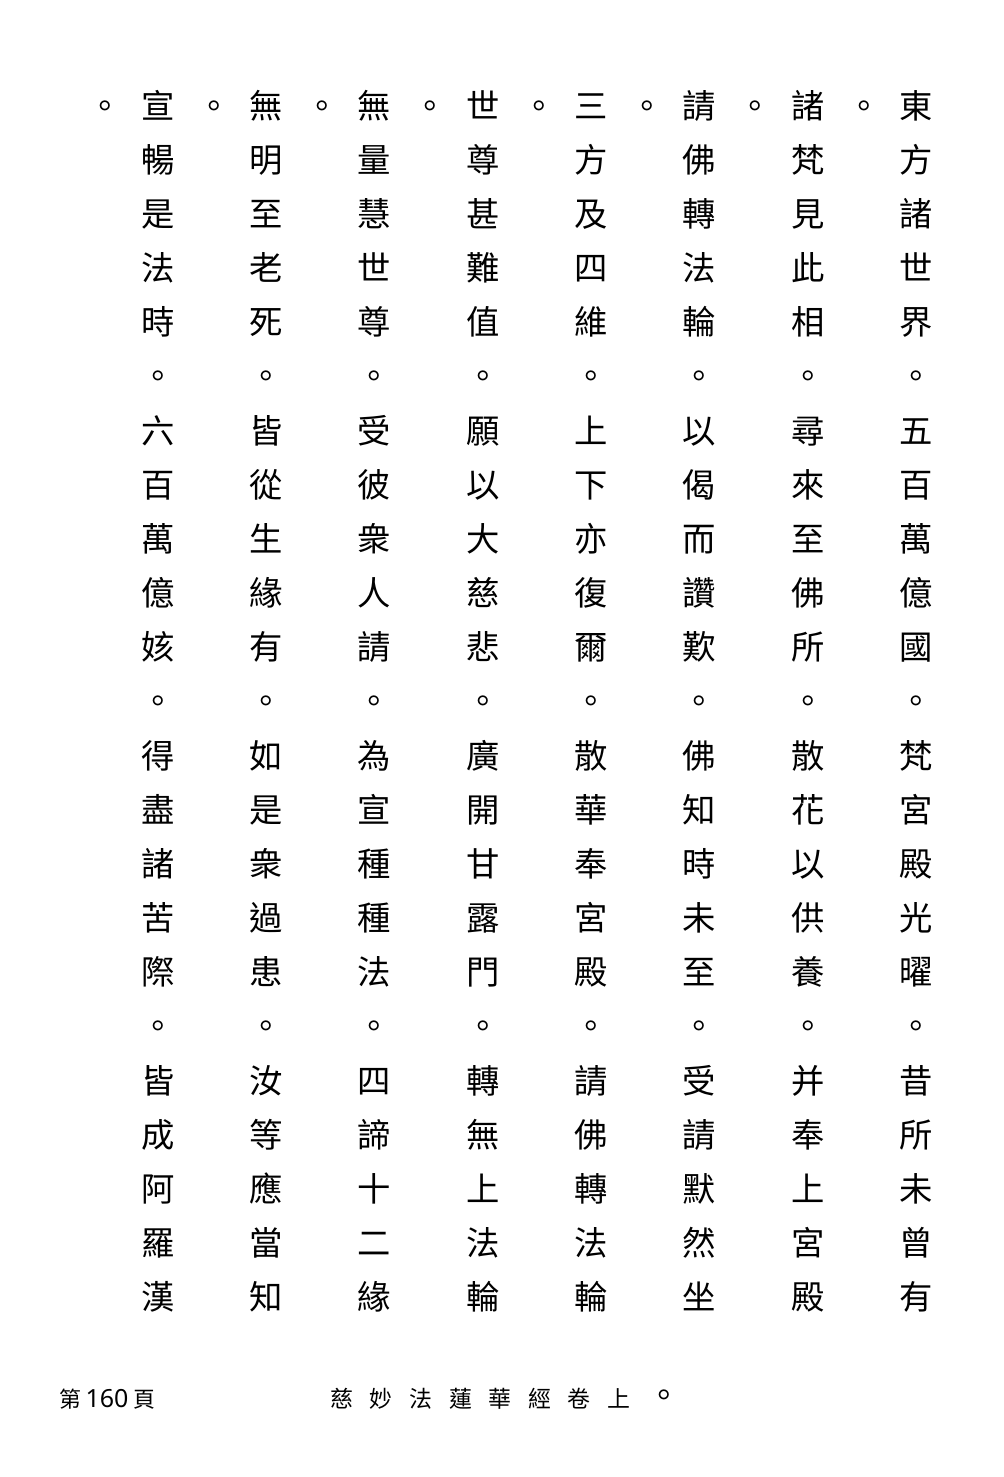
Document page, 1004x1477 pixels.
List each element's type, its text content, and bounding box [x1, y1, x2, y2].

text 宣暢是法時。六百萬億姟。得盡諸苦際。皆成阿羅漢。 [78, 88, 187, 1363]
text 三方及四維。上下亦復爾。散華奉宮殿。請佛轉法輪。 [512, 88, 620, 1363]
text 世尊甚難值。願以大慈悲。廣開甘露門。轉無上法輪。 [403, 88, 512, 1363]
text 無明至老死。皆從生緣有。如是衆過患。汝等應當知。 [187, 88, 295, 1363]
text 請佛轉法輪。以偈而讚歎。佛知時未至。受請默然坐。 [620, 88, 728, 1363]
text 無量慧世尊。受彼衆人請。為宣種種法。四諦十二緣。 [295, 88, 403, 1363]
text 諸梵見此相。尋來至佛所。散花以供養。并奉上宮殿。 [728, 88, 837, 1363]
text 東方諸世界。五百萬億國。梵宮殿光曜。昔所未曾有。 [837, 88, 945, 1363]
